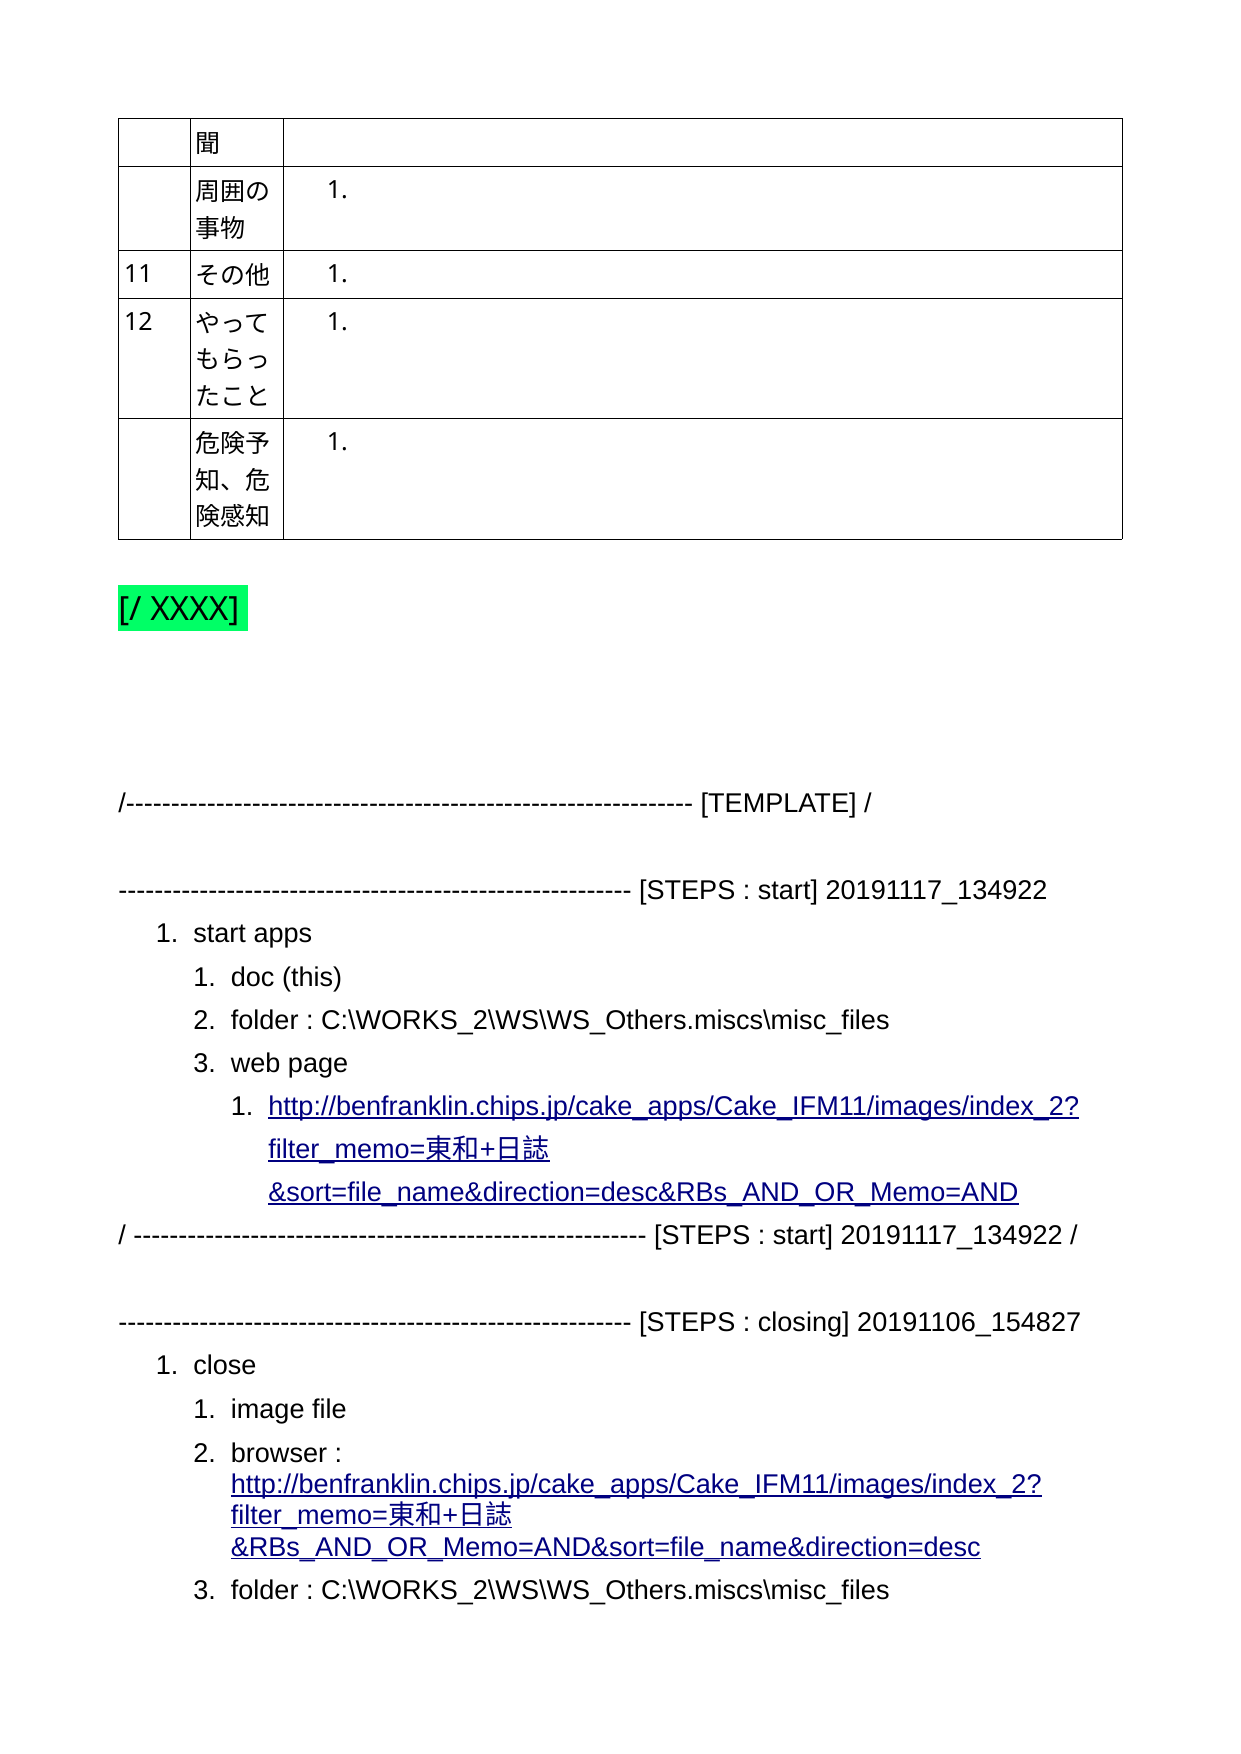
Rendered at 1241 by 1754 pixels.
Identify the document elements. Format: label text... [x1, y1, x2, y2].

list start apps [156, 917, 1122, 949]
table_cell [284, 167, 1122, 250]
table_cell [119, 119, 190, 166]
list http://benfranklin.chips.jp/cake_apps/Cake_IFM11/images/index_2?filter_memo=東和+日誌&sort=file_name&direction=desc&RBs_AND_OR_Memo=AND [231, 1090, 1122, 1207]
table_cell 12 [119, 299, 190, 418]
table_cell [119, 419, 190, 538]
list folder : C:\WORKS_2\WS\WS_Others.miscs\misc_files [193, 1004, 1122, 1035]
table_cell 11 [119, 251, 190, 298]
table_cell [284, 299, 1122, 418]
table_cell [284, 119, 1122, 166]
list image file [193, 1393, 1122, 1424]
table_cell その他 [191, 251, 283, 298]
text --------------------------------------------------------- [STEPS : closing] 20191106_154827 [118, 1306, 1122, 1337]
text --------------------------------------------------------- [STEPS : start] 20191117_134922 [118, 874, 1122, 906]
table_cell 周囲の事物 [191, 167, 283, 250]
list doc (this) [193, 961, 1122, 992]
text / --------------------------------------------------------- [STEPS : start] 20191117_134922 / [118, 1219, 1122, 1251]
table_cell 聞 [191, 119, 283, 166]
list close [156, 1349, 1122, 1381]
text [/ XXXX] [118, 585, 1122, 631]
table_cell [284, 251, 1122, 298]
list web page [193, 1047, 1122, 1078]
table_cell やってもらったこと [191, 299, 283, 418]
table_cell 危険予知、危険感知 [191, 419, 283, 538]
list folder : C:\WORKS_2\WS\WS_Others.miscs\misc_files [193, 1574, 1122, 1606]
table_cell [119, 167, 190, 250]
text /--------------------------------------------------------------- [TEMPLATE] / [118, 787, 1122, 819]
table_cell [284, 419, 1122, 538]
list browser : http://benfranklin.chips.jp/cake_apps/Cake_IFM11/images/index_2?filter_memo=東和+日誌&RBs_AND_OR_Memo=AND&sort=file_name&direction=desc [193, 1437, 1122, 1562]
